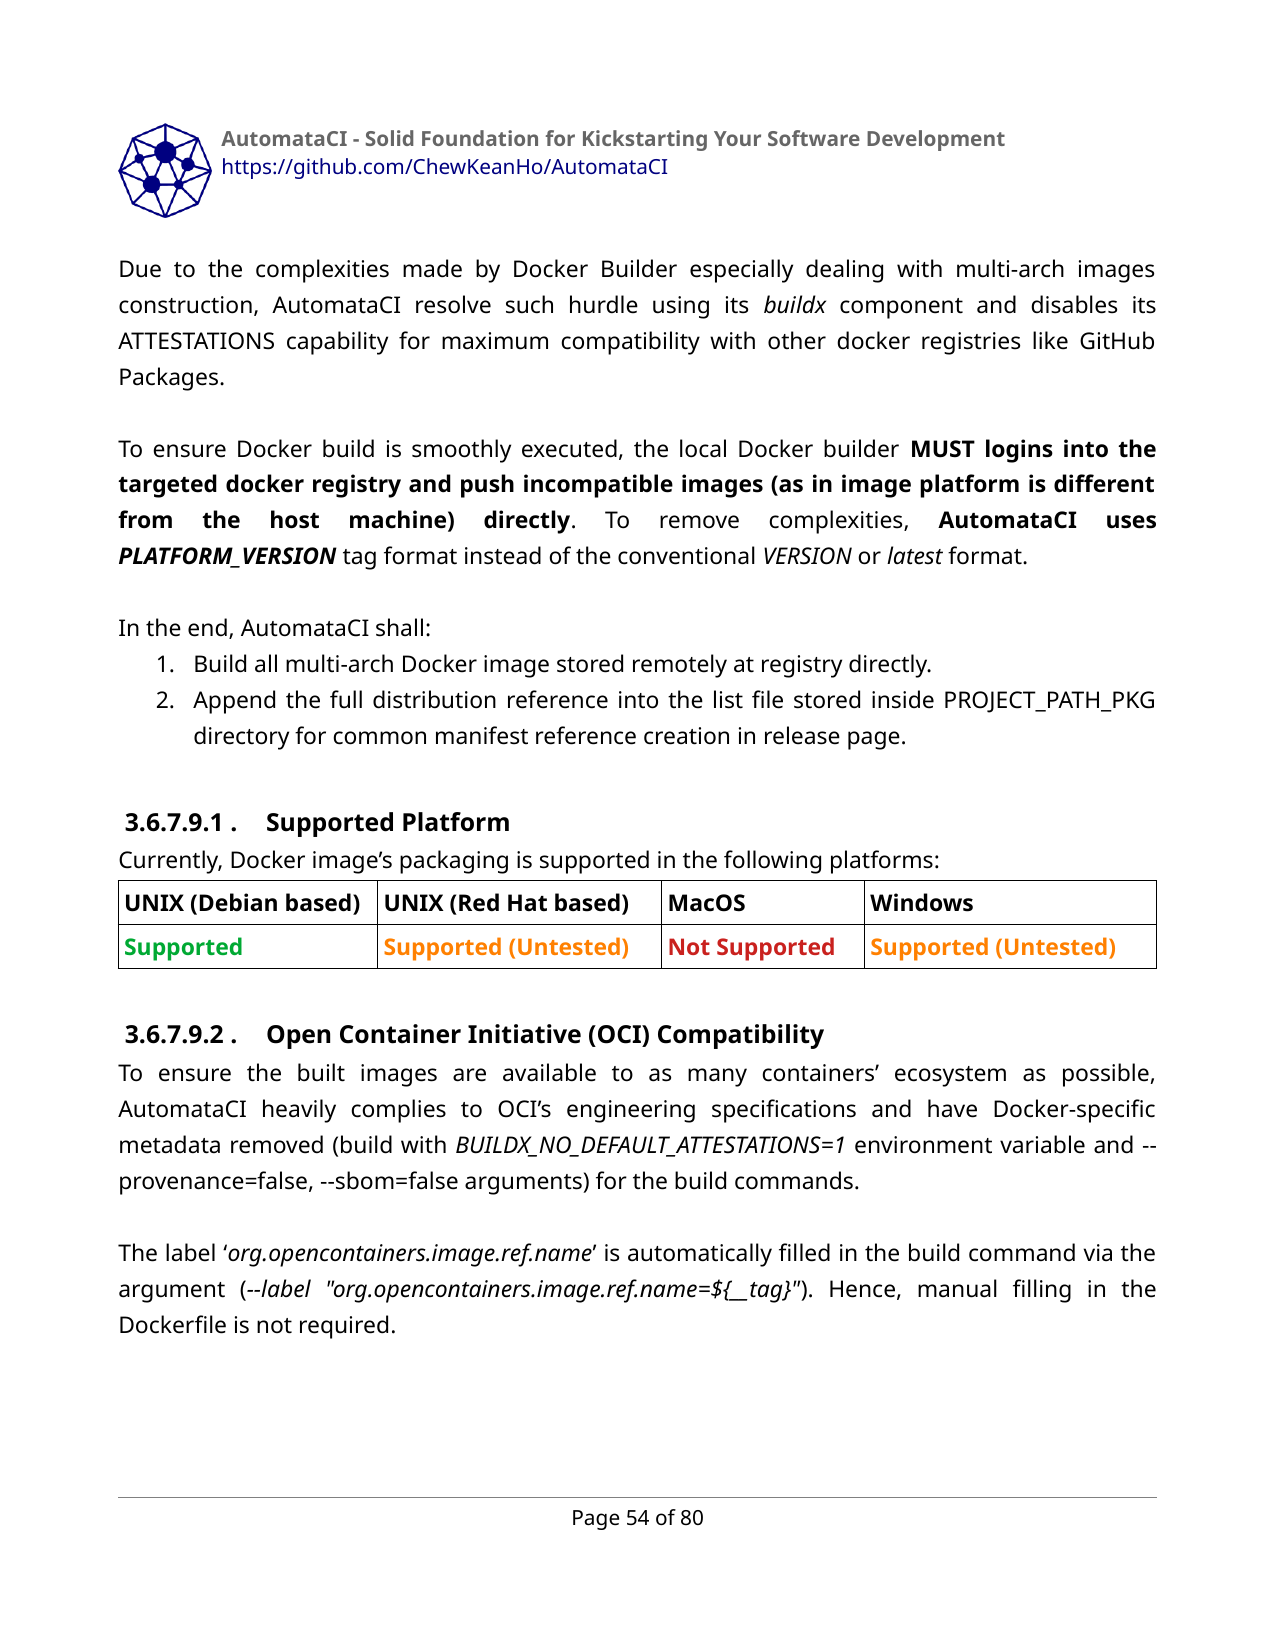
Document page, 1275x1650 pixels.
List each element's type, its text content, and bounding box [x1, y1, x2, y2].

table_cell Supported (Untested) [865, 925, 1156, 968]
list Append the full distribution reference into the list file stored inside PROJECT_PATH_PKG directory for common manifest reference creation in release page. [156, 684, 1157, 751]
table_header MacOS [662, 881, 864, 924]
table_cell Supported (Untested) [378, 925, 661, 968]
text To ensure Docker build is smoothly executed, the local Docker builder MUST logins into the targeted docker registry and push incompatible images (as in image platform is different from the host machine) directly. To remove complexities, AutomataCI uses PLATFORM_VERSION tag format instead of the conventional VERSION or latest format. [118, 432, 1157, 572]
text The label ‘org.opencontainers.image.ref.name’ is automatically filled in the build command via the argument (--label "org.opencontainers.image.ref.name=${__tag}"). Hence, manual filling in the Dockerfile is not required. [118, 1237, 1157, 1340]
table_header UNIX (Debian based) [119, 881, 377, 924]
table_header Windows [865, 881, 1156, 924]
table_header UNIX (Red Hat based) [378, 881, 661, 924]
text To ensure the built images are available to as many containers’ ecosystem as possible, AutomataCI heavily complies to OCI’s engineering specifications and have Docker-specific metadata removed (build with BUILDX_NO_DEFAULT_ATTESTATIONS=1 environment variable and --provenance=false, --sbom=false arguments) for the build commands. [118, 1057, 1157, 1196]
list Build all multi-arch Docker image stored remotely at registry directly. [156, 648, 1157, 679]
text In the end, AutomataCI shall: [118, 612, 1157, 643]
subtitle Open Container Initiative (OCI) Compatibility [118, 1017, 1157, 1051]
table_cell Not Supported [662, 925, 864, 968]
text Due to the complexities made by Docker Builder especially dealing with multi-arch images construction, AutomataCI resolve such hurdle using its buildx component and disables its ATTESTATIONS capability for maximum compatibility with other docker registries like GitHub Packages. [118, 253, 1157, 392]
table_cell Supported [119, 925, 377, 968]
subtitle Supported Platform [118, 804, 1157, 838]
picture [118, 123, 212, 218]
text Currently, Docker image’s packaging is supported in the following platforms: [118, 844, 1157, 876]
